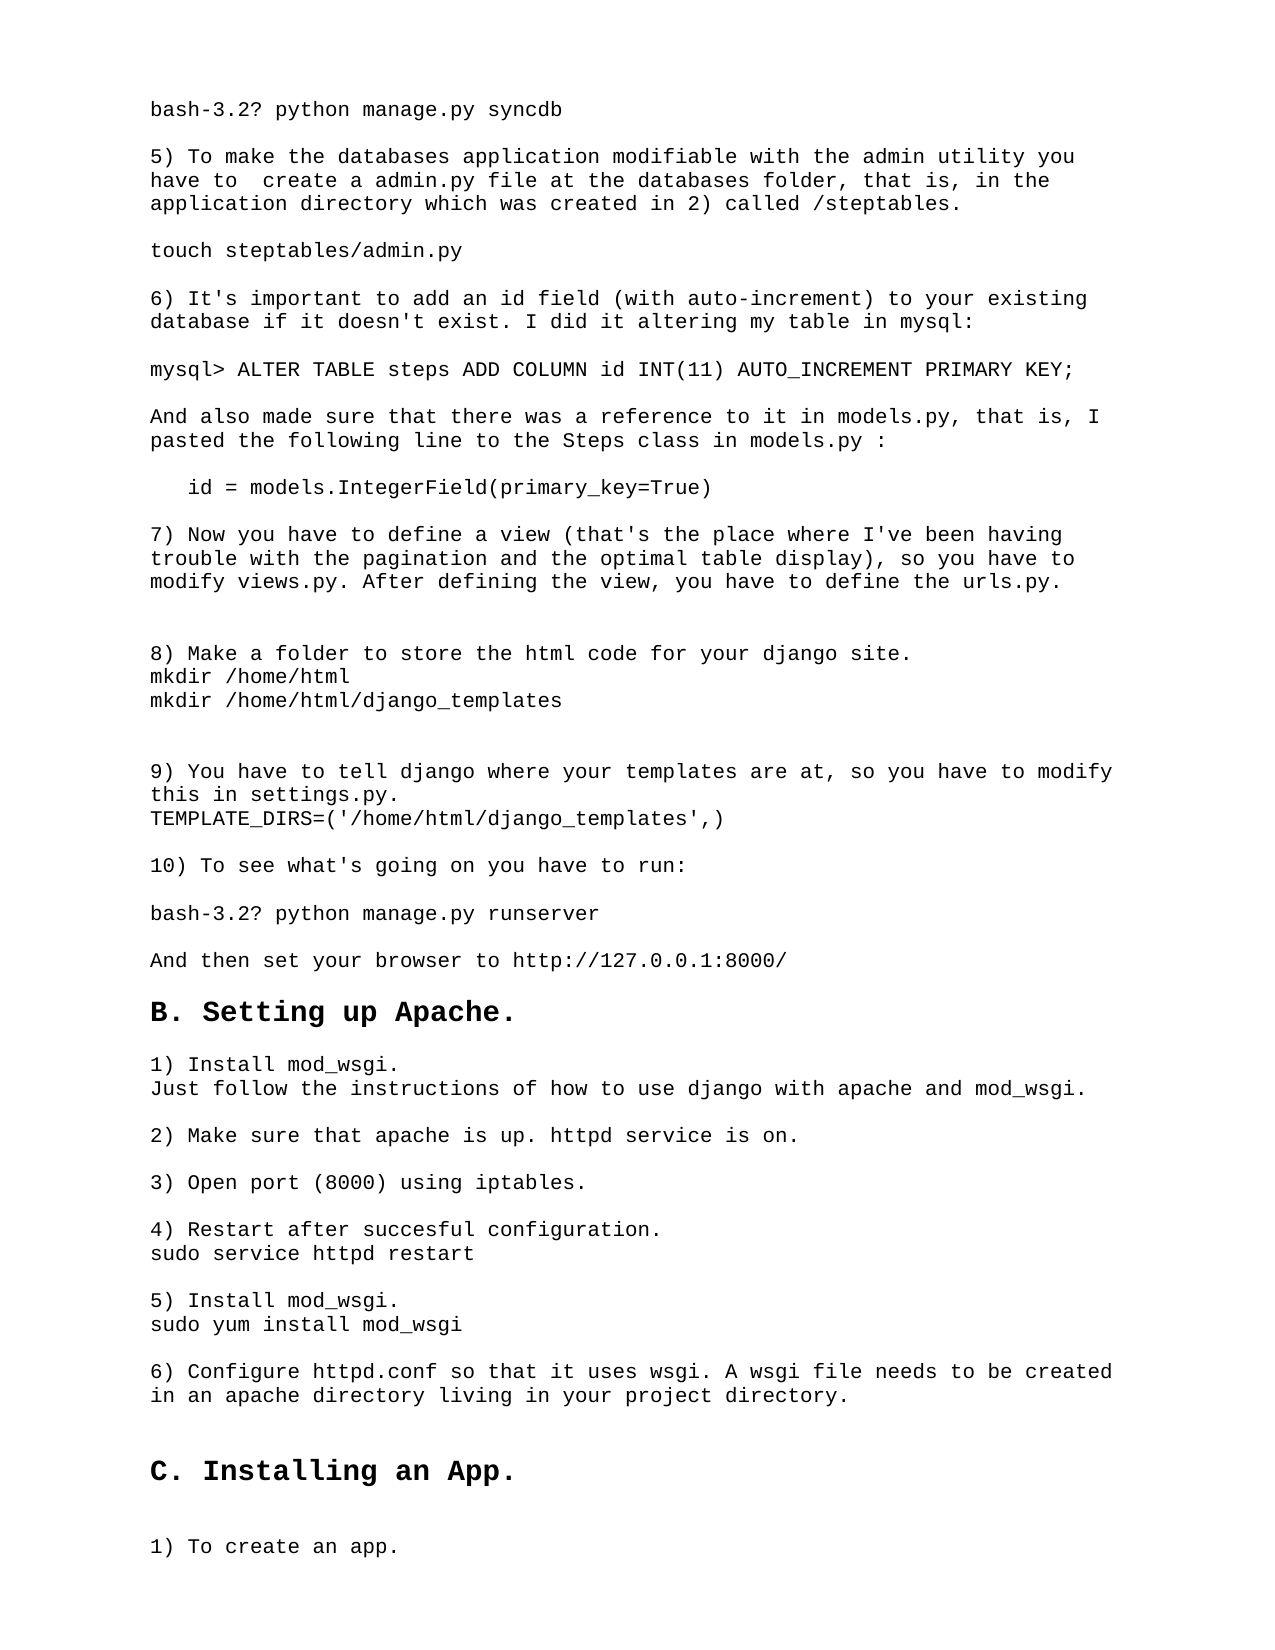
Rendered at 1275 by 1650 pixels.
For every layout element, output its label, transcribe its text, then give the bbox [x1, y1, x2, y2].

text 4) Restart after succesful configuration. [150, 1219, 1125, 1243]
text sudo service httpd restart [150, 1243, 1125, 1267]
text 6) It's important to add an id field (with auto-increment) to your existing database if it doesn't exist. I did it altering my table in mysql: [150, 288, 1125, 335]
text Just follow the instructions of how to use django with apache and mod_wsgi. [150, 1077, 1125, 1101]
text mkdir /home/html [150, 666, 1125, 690]
text mkdir /home/html/django_templates [150, 690, 1125, 713]
text TEMPLATE_DIRS=('/home/html/django_templates',) [150, 808, 1125, 832]
text 2) Make sure that apache is up. httpd service is on. [150, 1125, 1125, 1148]
text 9) You have to tell django where your templates are at, so you have to modify this in settings.py. [150, 761, 1125, 808]
text 5) To make the databases application modifiable with the admin utility you have to create a admin.py file at the databases folder, that is, in the application directory which was created in 2) called /steptables. [150, 146, 1125, 217]
text 8) Make a folder to store the html code for your django site. [150, 642, 1125, 666]
text 1) To create an app. [150, 1536, 1125, 1560]
text C. Installing an App. [150, 1456, 1125, 1489]
text id = models.IntegerField(primary_key=True) [150, 477, 1125, 501]
text And then set your browser to http://127.0.0.1:8000/ [150, 950, 1125, 973]
text 1) Install mod_wsgi. [150, 1054, 1125, 1077]
text 10) To see what's going on you have to run: [150, 855, 1125, 879]
text mysql> ALTER TABLE steps ADD COLUMN id INT(11) AUTO_INCREMENT PRIMARY KEY; [150, 359, 1125, 382]
text 6) Configure httpd.conf so that it uses wsgi. A wsgi file needs to be created in an apache directory living in your project directory. [150, 1361, 1125, 1408]
text B. Setting up Apache. [150, 997, 1125, 1030]
text bash-3.2? python manage.py runserver [150, 903, 1125, 926]
text 7) Now you have to define a view (that's the place where I've been having trouble with the pagination and the optimal table display), so you have to modify views.py. After defining the view, you have to define the urls.py. [150, 524, 1125, 595]
text sudo yum install mod_wsgi [150, 1314, 1125, 1338]
text bash-3.2? python manage.py syncdb [150, 99, 1125, 122]
text And also made sure that there was a reference to it in models.py, that is, I pasted the following line to the Steps class in models.py : [150, 406, 1125, 453]
text 5) Install mod_wsgi. [150, 1290, 1125, 1314]
text touch steptables/admin.py [150, 241, 1125, 264]
text 3) Open port (8000) using iptables. [150, 1172, 1125, 1196]
